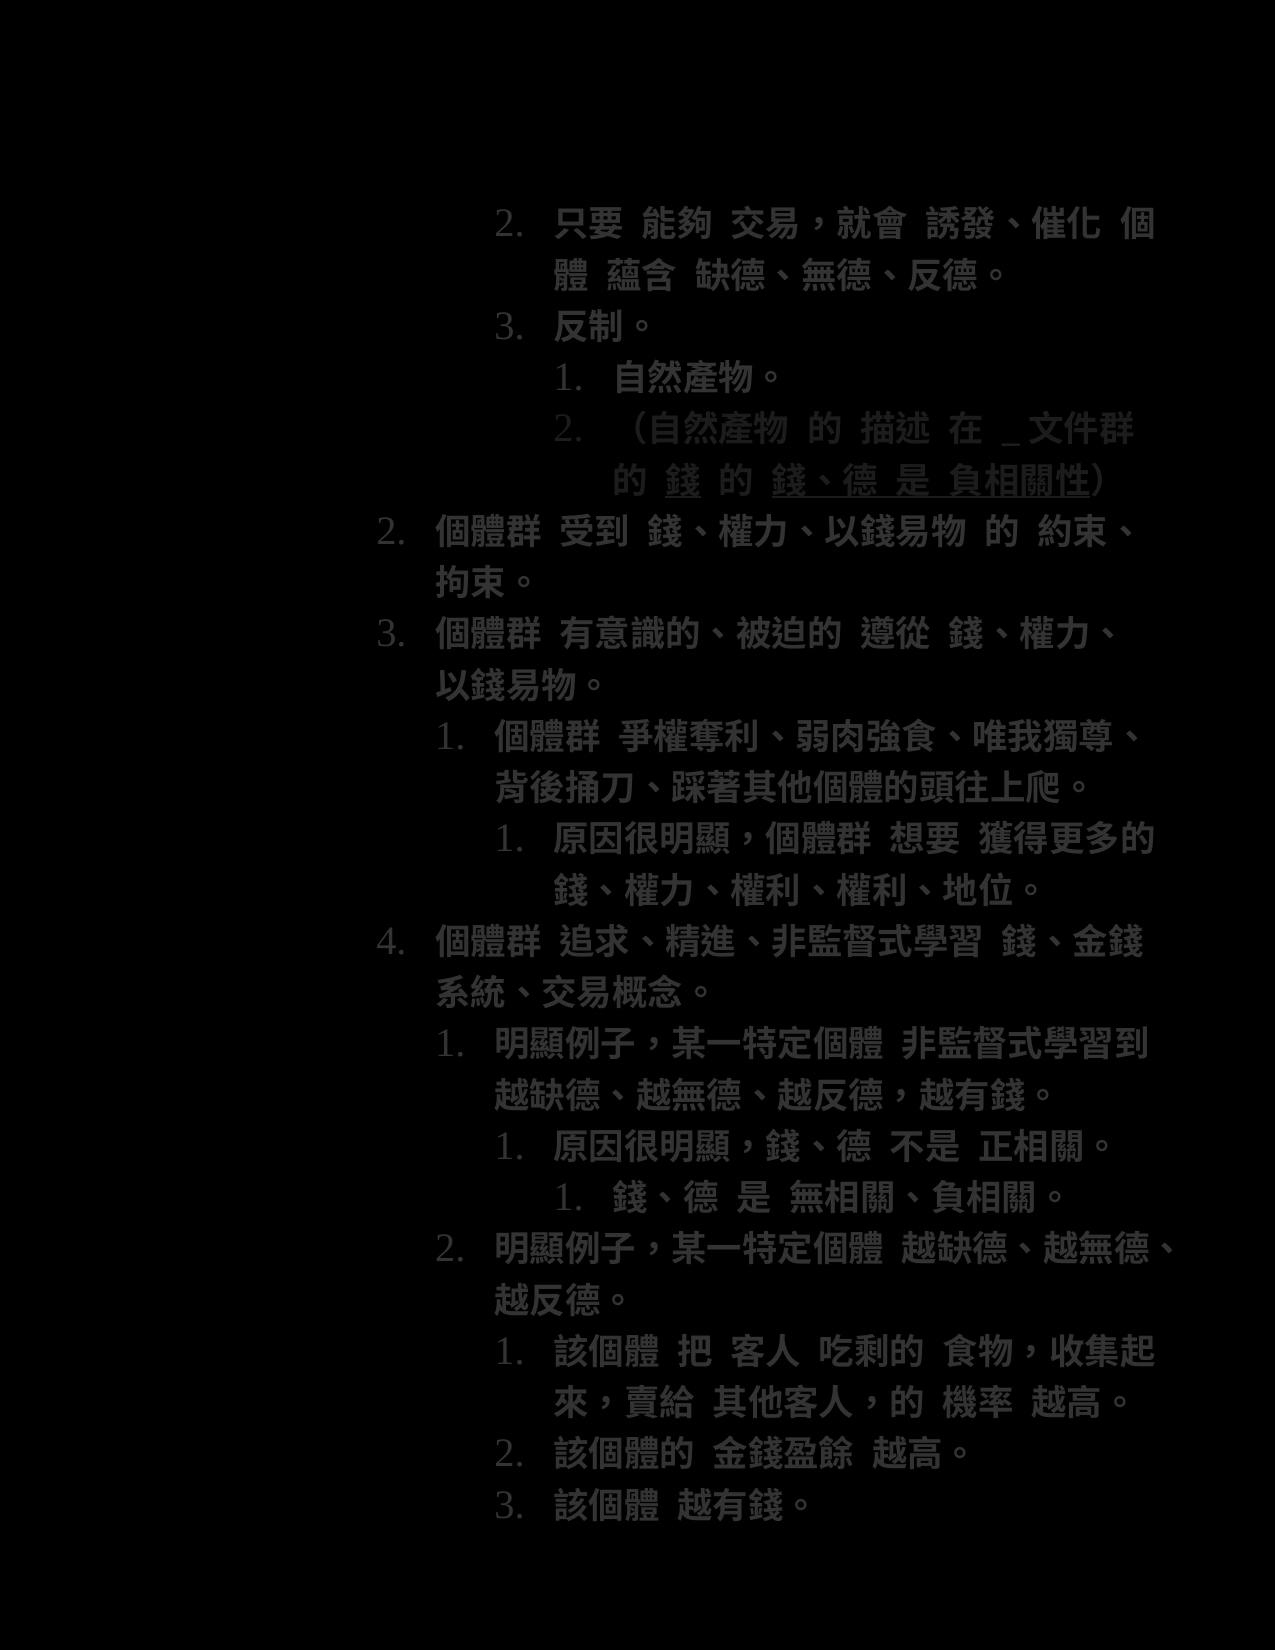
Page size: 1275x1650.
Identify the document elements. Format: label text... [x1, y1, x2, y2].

list 明顯例子，某一特定個體 非監督式學習到 越缺德、越無德、越反德，越有錢。 [435, 1016, 1157, 1118]
list 原因很明顯，錢、德 不是 正相關。 [494, 1118, 1157, 1169]
list （自然產物 的 描述 在 _ 文件群 的 錢 的 錢、德 是 負相關性） [553, 401, 1157, 503]
list 反制。 [494, 298, 1157, 349]
list 該個體 把 客人 吃剩的 食物，收集起來，賣給 其他客人，的 機率 越高。 [494, 1323, 1157, 1426]
list 明顯例子，某一特定個體 越缺德、越無德、越反德。 [435, 1221, 1157, 1323]
list 該個體 越有錢。 [494, 1477, 1157, 1528]
list 個體群 爭權奪利、弱肉強食、唯我獨尊、背後捅刀、踩著其他個體的頭往上爬。 [435, 708, 1157, 811]
list 個體群 有意識的、被迫的 遵從 錢、權力、以錢易物。 [376, 606, 1157, 708]
list 原因很明顯，個體群 想要 獲得更多的 錢、權力、權利、權利、地位。 [494, 811, 1157, 913]
list 個體群 追求、精進、非監督式學習 錢、金錢系統、交易概念。 [376, 913, 1157, 1016]
list 只要 能夠 交易，就會 誘發、催化 個體 蘊含 缺德、無德、反德。 [494, 196, 1157, 298]
list 錢、德 是 無相關、負相關。 [553, 1169, 1157, 1221]
list 該個體的 金錢盈餘 越高。 [494, 1426, 1157, 1477]
list 個體群 受到 錢、權力、以錢易物 的 約束、拘束。 [376, 503, 1157, 606]
list 自然產物。 [553, 349, 1157, 401]
